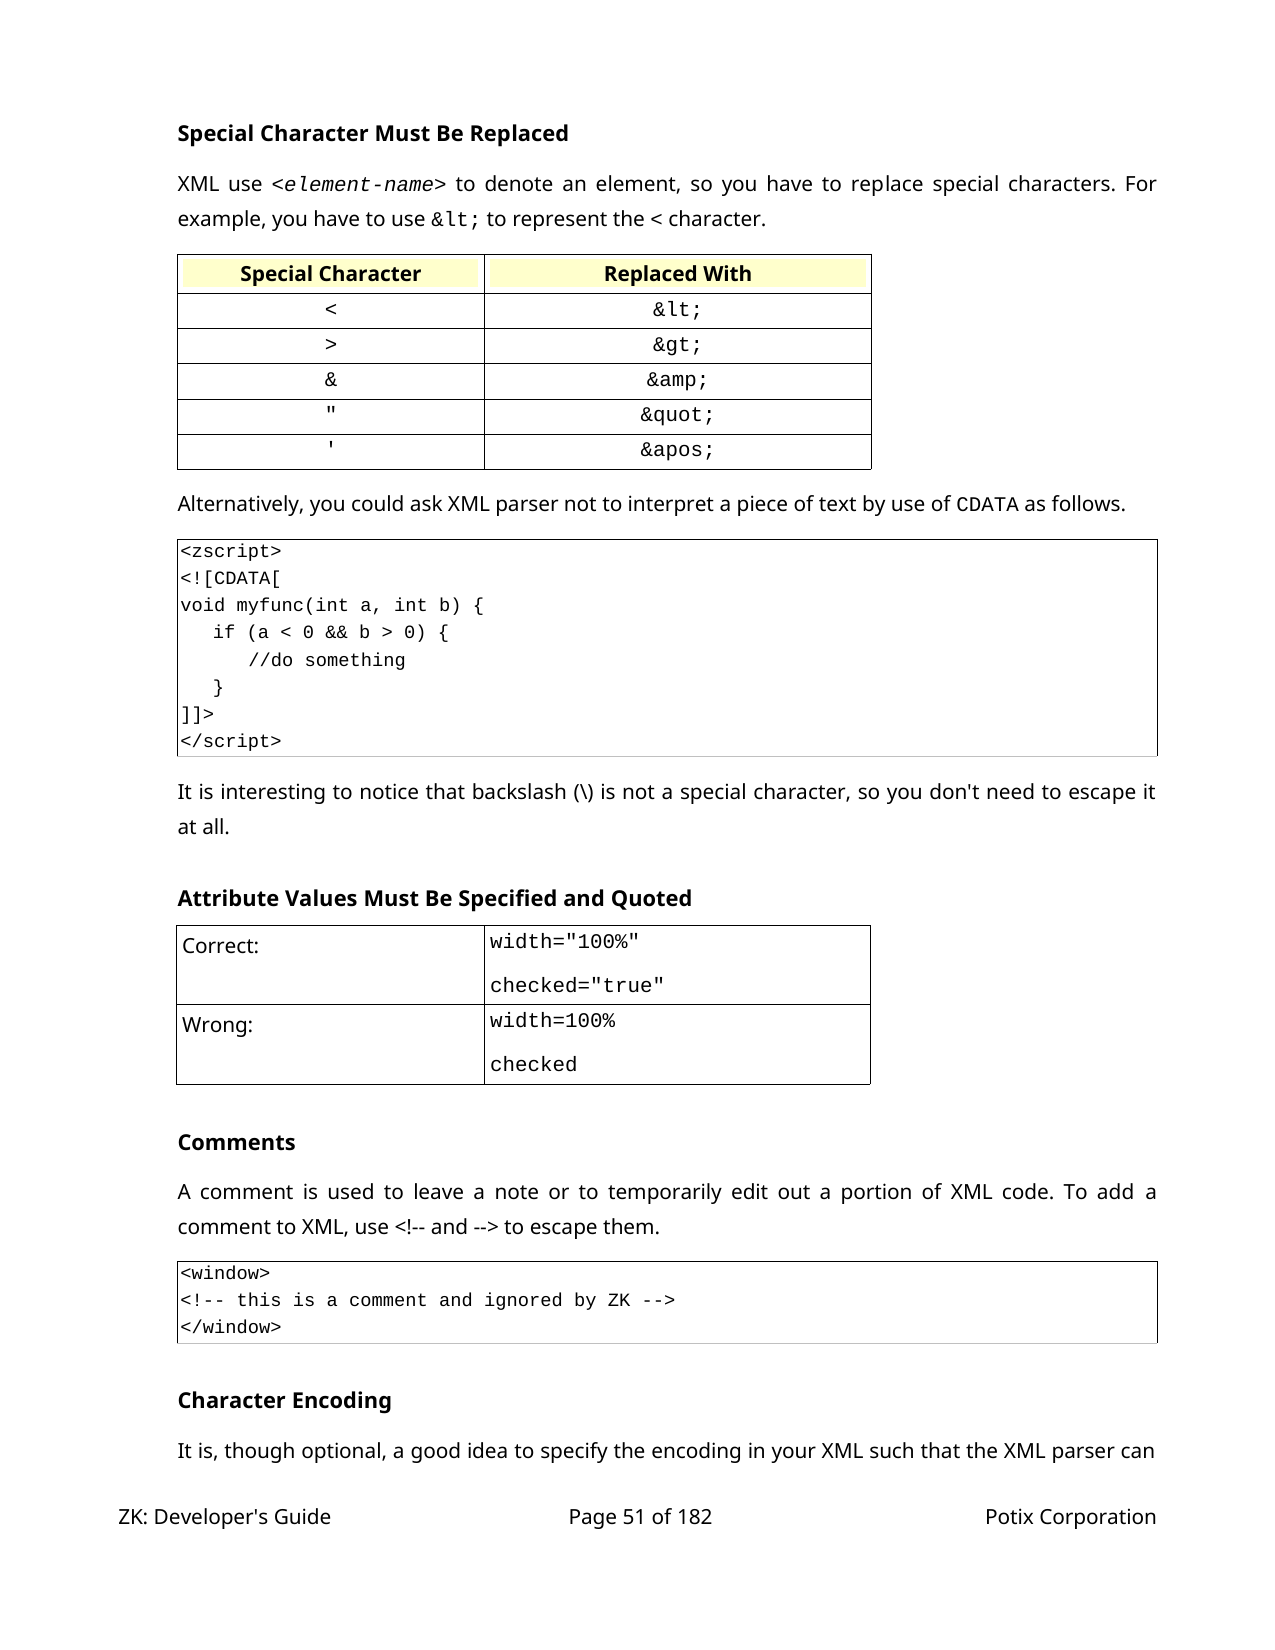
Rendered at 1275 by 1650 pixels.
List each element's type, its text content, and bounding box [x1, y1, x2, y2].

subtitle Character Encoding [177, 1385, 1157, 1415]
table_cell & [178, 364, 484, 399]
table_header Special Character [178, 255, 484, 293]
text ]]> [178, 702, 1157, 726]
subtitle Special Character Must Be Replaced [177, 118, 1157, 148]
text </window> [178, 1315, 1157, 1343]
text //do something [178, 647, 1157, 672]
table_cell &apos; [485, 435, 871, 469]
text </script> [178, 729, 1157, 756]
text } [178, 674, 1157, 699]
table_cell Wrong: [177, 1005, 484, 1084]
table_header width="100%" checked="true" [485, 926, 870, 1004]
table_cell ' [178, 435, 484, 469]
text if (a < 0 && b > 0) { [178, 620, 1157, 644]
text XML use <element-name> to denote an element, so you have to replace special characters. For example, you have to use &lt; to represent the < character. [177, 169, 1157, 233]
subtitle Attribute Values Must Be Specified and Quoted [177, 883, 1157, 913]
table_header Correct: [177, 926, 484, 1004]
text <zscript> [178, 540, 1157, 563]
text <![CDATA[ [178, 566, 1157, 590]
table_cell " [178, 400, 484, 434]
subtitle Comments [177, 1126, 1157, 1156]
table_cell &amp; [485, 364, 871, 399]
table_cell > [178, 329, 484, 363]
text <window> [178, 1262, 1157, 1285]
text Alternatively, you could ask XML parser not to interpret a piece of text by use of CDATA as follows. [177, 489, 1157, 518]
table_header Replaced With [485, 255, 871, 293]
text <!-- this is a comment and ignored by ZK --> [178, 1288, 1157, 1312]
table_cell < [178, 294, 484, 328]
text A comment is used to leave a note or to temporarily edit out a portion of XML code. To add a comment to XML, use <!-- and --> to escape them. [177, 1177, 1157, 1240]
text void myfunc(int a, int b) { [178, 593, 1157, 617]
table_cell &quot; [485, 400, 871, 434]
table_cell &lt; [485, 294, 871, 328]
text It is, though optional, a good idea to specify the encoding in your XML such that the XML parser can [177, 1436, 1157, 1464]
table_cell &gt; [485, 329, 871, 363]
text It is interesting to notice that backslash (\) is not a special character, so you don't need to escape it at all. [177, 777, 1157, 840]
table_cell width=100% checked [485, 1005, 870, 1084]
